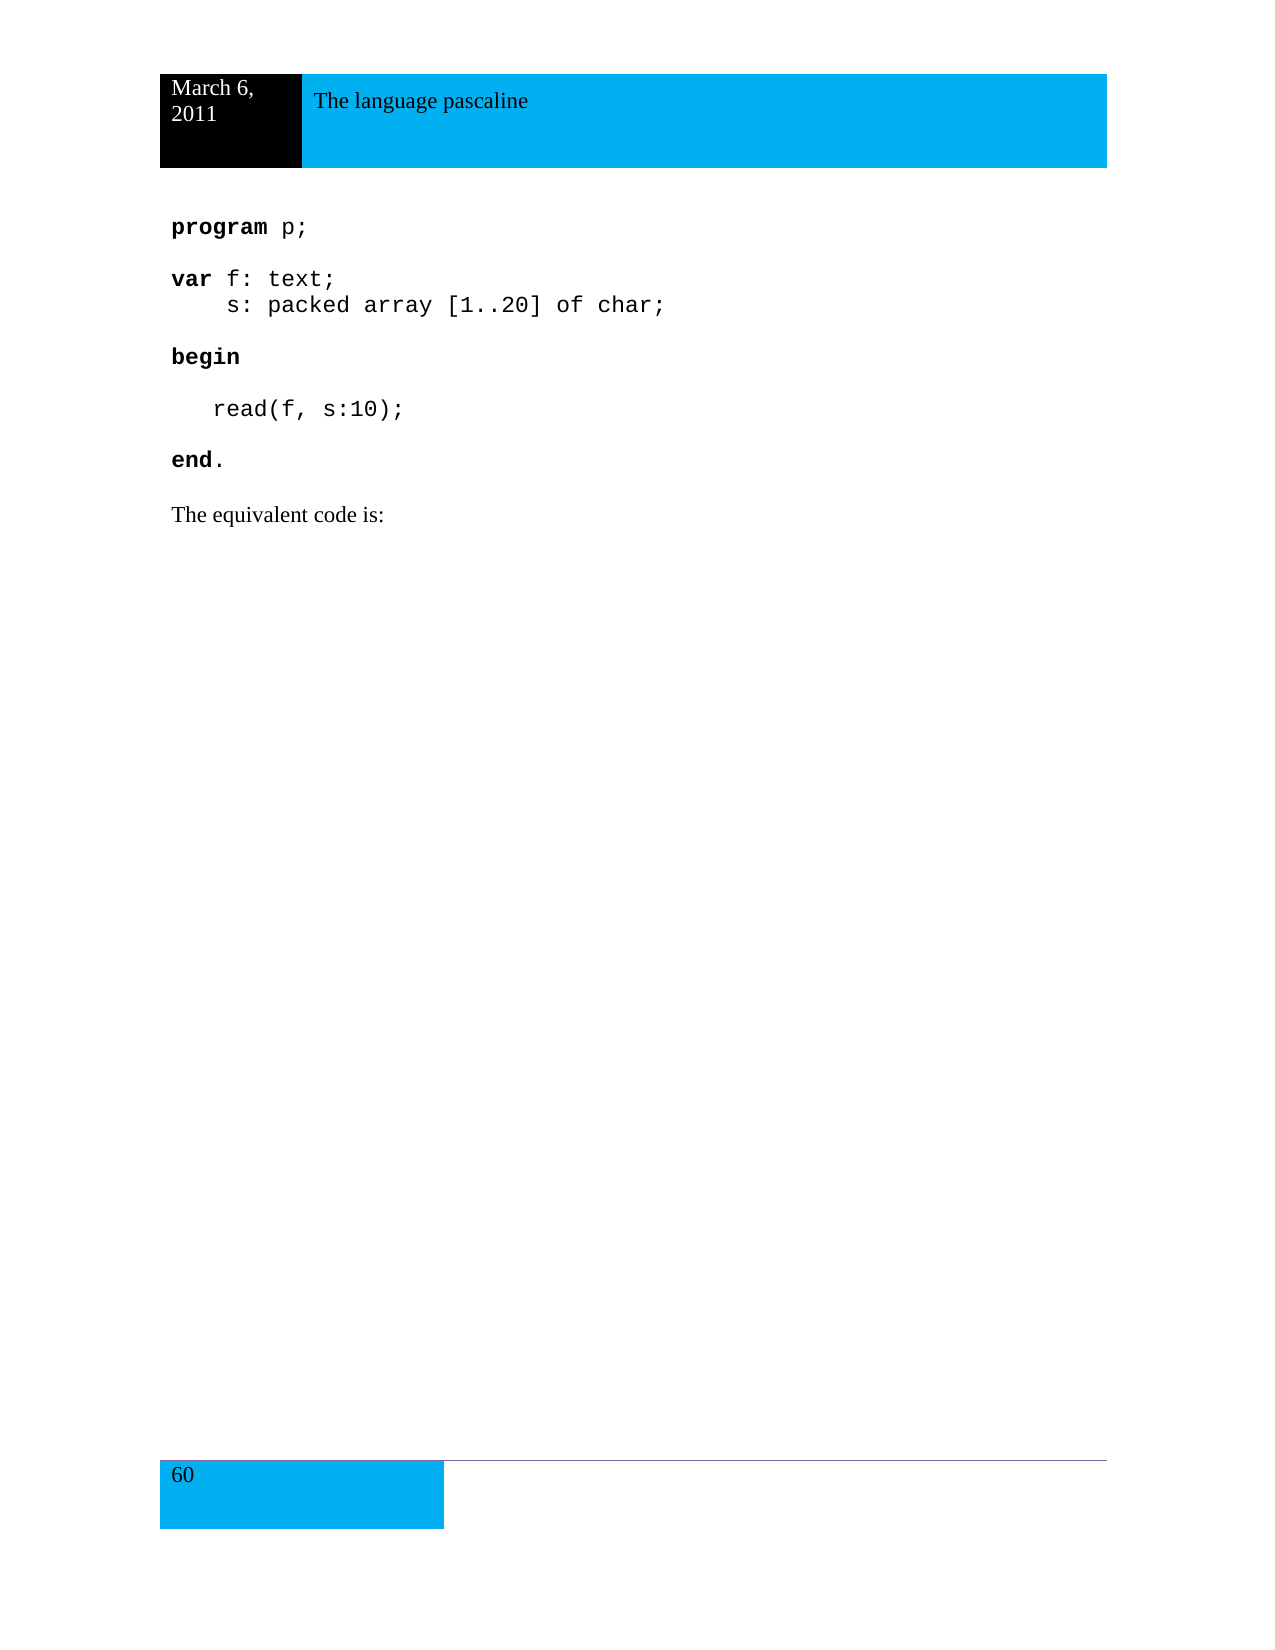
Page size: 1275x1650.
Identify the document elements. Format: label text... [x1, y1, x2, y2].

text The equivalent code is: [171, 501, 1118, 527]
text var f: text; [171, 267, 1118, 293]
text read(f, s:10); [171, 397, 1118, 423]
text program p; [171, 215, 1118, 241]
text s: packed array [1..20] of char; [171, 293, 1118, 319]
text begin [171, 345, 1118, 371]
text end. [171, 449, 1118, 475]
